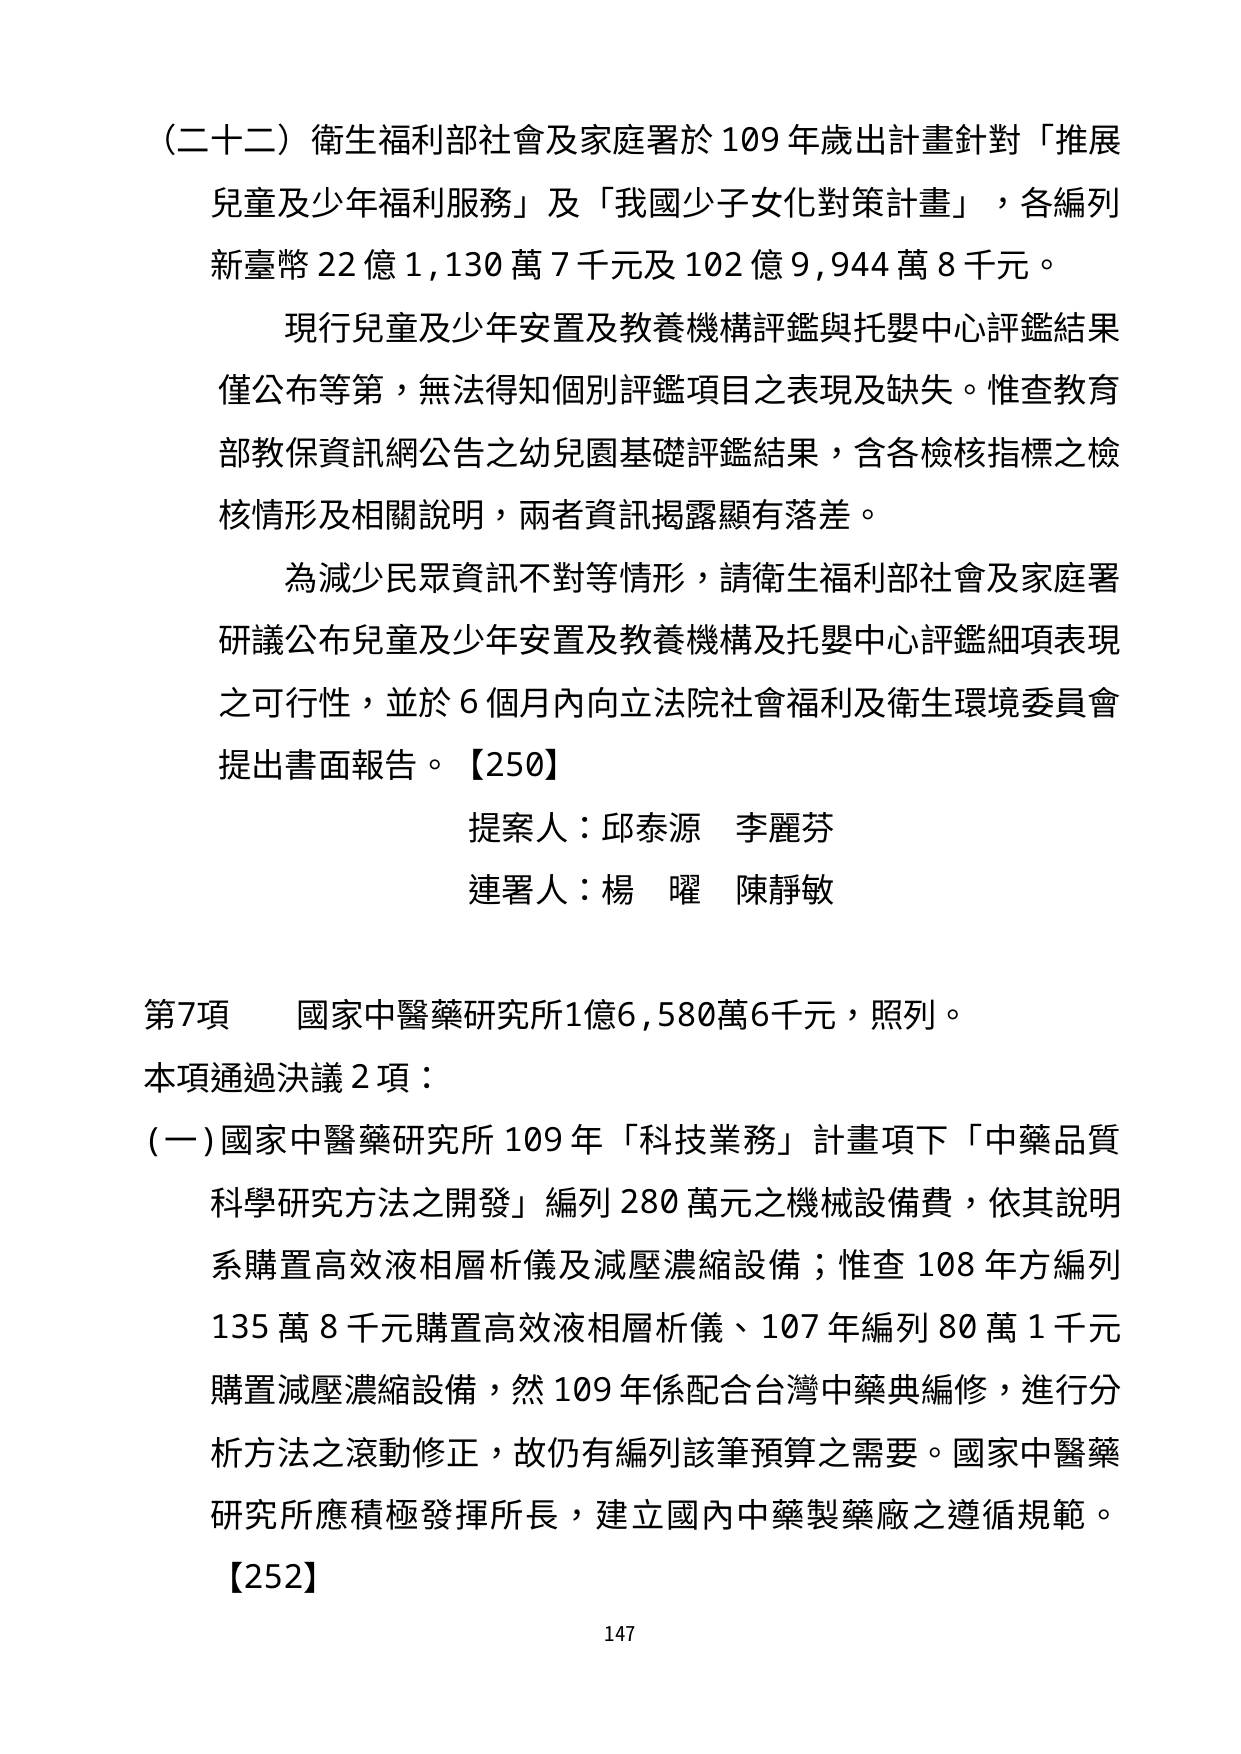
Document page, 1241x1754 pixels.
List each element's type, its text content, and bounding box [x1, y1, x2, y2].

text （二十二）衛生福利部社會及家庭署於109年歲出計畫針對「推展兒童及少年福利服務」及「我國少子女化對策計畫」，各編列新臺幣22億1,130萬7千元及102億9,944萬8千元。 [143, 97, 1122, 284]
text 現行兒童及少年安置及教養機構評鑑與托嬰中心評鑑結果僅公布等第，無法得知個別評鑑項目之表現及缺失。惟查教育部教保資訊網公告之幼兒園基礎評鑑結果，含各檢核指標之檢核情形及相關說明，兩者資訊揭露顯有落差。 [218, 284, 1122, 534]
text 提案人：邱泰源 李麗芬 [468, 784, 1122, 847]
text 本項通過決議2項： [143, 1034, 1122, 1097]
text (一)國家中醫藥研究所109年「科技業務」計畫項下「中藥品質科學研究方法之開發」編列280萬元之機械設備費，依其說明系購置高效液相層析儀及減壓濃縮設備；惟查108年方編列135萬8千元購置高效液相層析儀、107年編列80萬1千元購置減壓濃縮設備，然109年係配合台灣中藥典編修，進行分析方法之滾動修正，故仍有編列該筆預算之需要。國家中醫藥研究所應積極發揮所長，建立國內中藥製藥廠之遵循規範。【252】 [143, 1097, 1122, 1597]
text 連署人：楊 曜 陳靜敏 [468, 847, 1122, 909]
text 第7項 國家中醫藥研究所1億6,580萬6千元，照列。 [143, 972, 1122, 1034]
text 為減少民眾資訊不對等情形，請衛生福利部社會及家庭署研議公布兒童及少年安置及教養機構及托嬰中心評鑑細項表現之可行性，並於6個月內向立法院社會福利及衛生環境委員會提出書面報告。【250】 [218, 534, 1122, 784]
